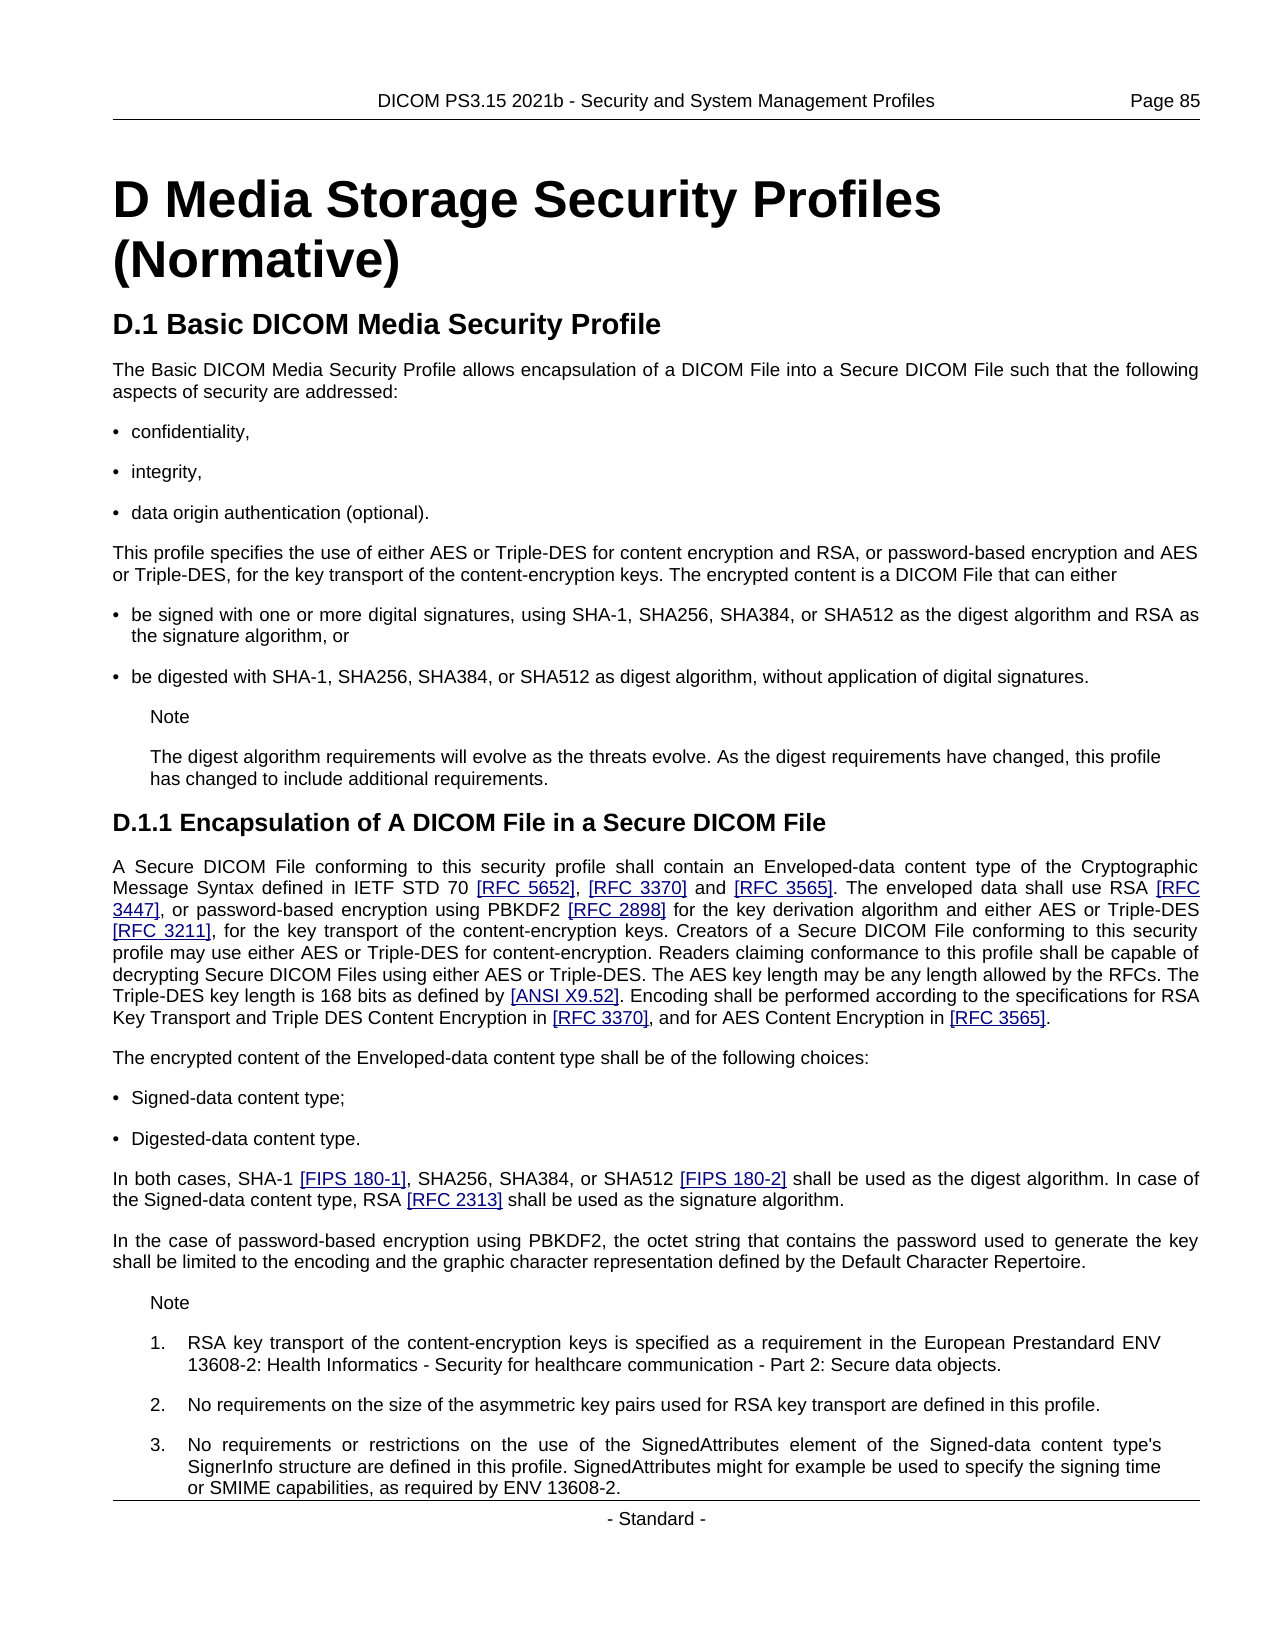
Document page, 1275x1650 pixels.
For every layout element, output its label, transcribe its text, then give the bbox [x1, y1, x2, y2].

text In the case of password-based encryption using PBKDF2, the octet string that contains the password used to generate the key shall be limited to the encoding and the graphic character representation defined by the Default Character Repertoire. [112, 1229, 1200, 1273]
text • Digested-data content type. [112, 1127, 1200, 1149]
text D.1 Basic DICOM Media Security Profile [112, 307, 1200, 340]
text 3. No requirements or restrictions on the use of the SignedAttributes element of the Signed-data content type's SignerInfo structure are defined in this profile. SignedAttributes might for example be used to specify the signing time or SMIME capabilities, as required by ENV 13608-2. [150, 1434, 1162, 1499]
text • Signed-data content type; [112, 1087, 1200, 1109]
text • confidentiality, [112, 421, 1200, 442]
text • be signed with one or more digital signatures, using SHA-1, SHA256, SHA384, or SHA512 as the digest algorithm and RSA as the signature algorithm, or [112, 604, 1200, 647]
text The digest algorithm requirements will evolve as the threats evolve. As the digest requirements have changed, this profile has changed to include additional requirements. [150, 746, 1162, 789]
text This profile specifies the use of either AES or Triple-DES for content encryption and RSA, or password-based encryption and AES or Triple-DES, for the key transport of the content-encryption keys. The encrypted content is a DICOM File that can either [112, 542, 1200, 585]
text D Media Storage Security Profiles (Normative) [112, 169, 1200, 288]
text Note [150, 1291, 1162, 1313]
text 2. No requirements on the size of the asymmetric key pairs used for RSA key transport are defined in this profile. [150, 1394, 1162, 1415]
text • be digested with SHA-1, SHA256, SHA384, or SHA512 as digest algorithm, without application of digital signatures. [112, 666, 1200, 687]
text The Basic DICOM Media Security Profile allows encapsulation of a DICOM File into a Secure DICOM File such that the following aspects of security are addressed: [112, 359, 1200, 402]
text A Secure DICOM File conforming to this security profile shall contain an Enveloped-data content type of the Cryptographic Message Syntax defined in IETF STD 70 [RFC 5652], [RFC 3370] and [RFC 3565]. The enveloped data shall use RSA [RFC 3447], or password-based encryption using PBKDF2 [RFC 2898] for the key derivation algorithm and either AES or Triple-DES [RFC 3211], for the key transport of the content-encryption keys. Creators of a Secure DICOM File conforming to this security profile may use either AES or Triple-DES for content-encryption. Readers claiming conformance to this profile shall be capable of decrypting Secure DICOM Files using either AES or Triple-DES. The AES key length may be any length allowed by the RFCs. The Triple-DES key length is 168 bits as defined by [ANSI X9.52]. Encoding shall be performed according to the specifications for RSA Key Transport and Triple DES Content Encryption in [RFC 3370], and for AES Content Encryption in [RFC 3565]. [112, 856, 1200, 1028]
text D.1.1 Encapsulation of A DICOM File in a Secure DICOM File [112, 808, 1200, 837]
text In both cases, SHA-1 [FIPS 180-1], SHA256, SHA384, or SHA512 [FIPS 180-2] shall be used as the digest algorithm. In case of the Signed-data content type, RSA [RFC 2313] shall be used as the signature algorithm. [112, 1168, 1200, 1211]
text 1. RSA key transport of the content-encryption keys is specified as a requirement in the European Prestandard ENV 13608-2: Health Informatics - Security for healthcare communication - Part 2: Secure data objects. [150, 1332, 1162, 1375]
text • integrity, [112, 461, 1200, 483]
text • data origin authentication (optional). [112, 501, 1200, 523]
text Note [150, 706, 1162, 727]
text The encrypted content of the Enveloped-data content type shall be of the following choices: [112, 1047, 1200, 1068]
